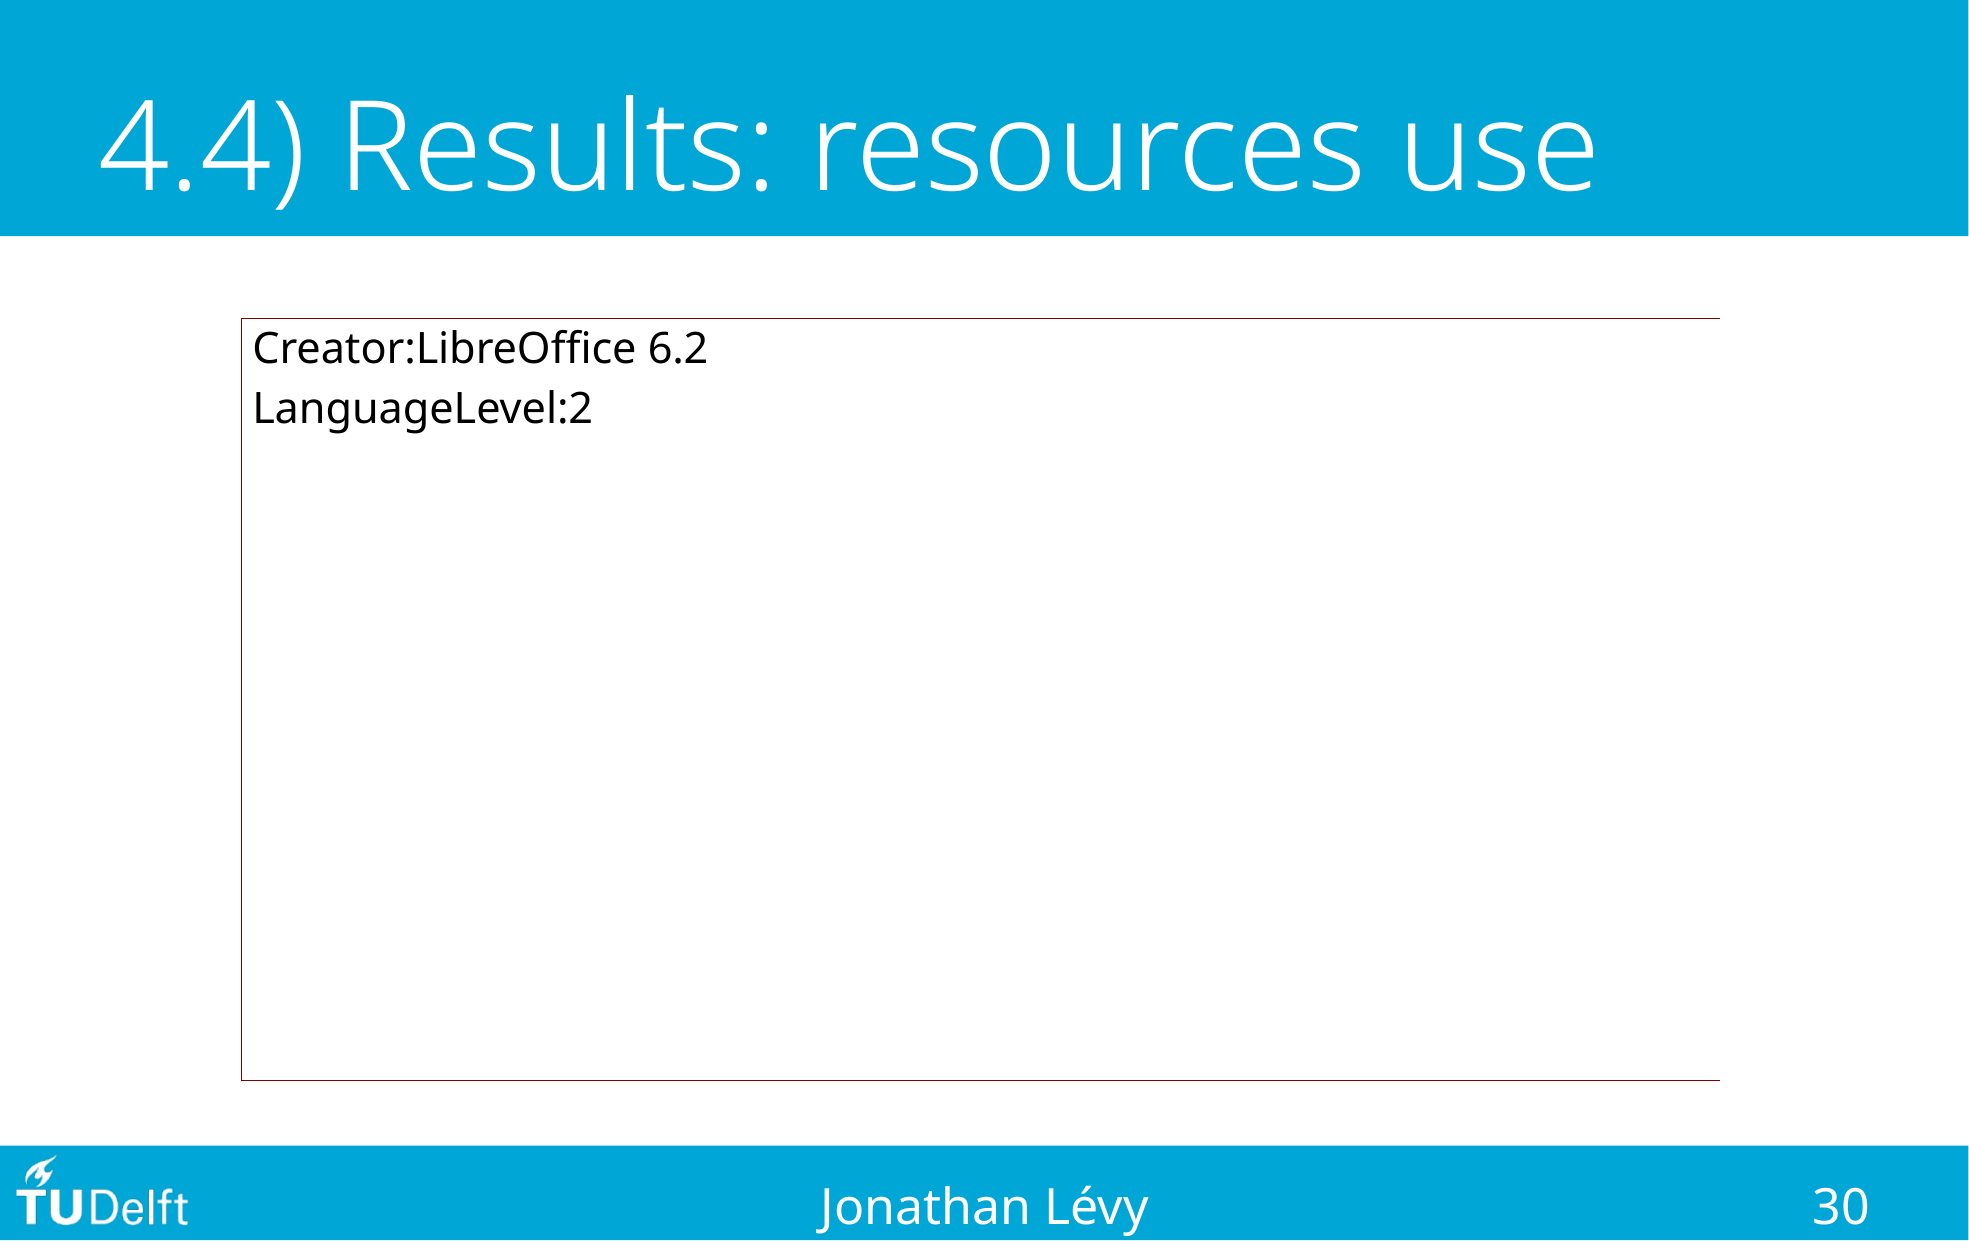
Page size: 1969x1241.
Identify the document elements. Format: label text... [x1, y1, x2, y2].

title 4.4) Results: resources use [98, 19, 1870, 227]
picture [238, 315, 1720, 1081]
